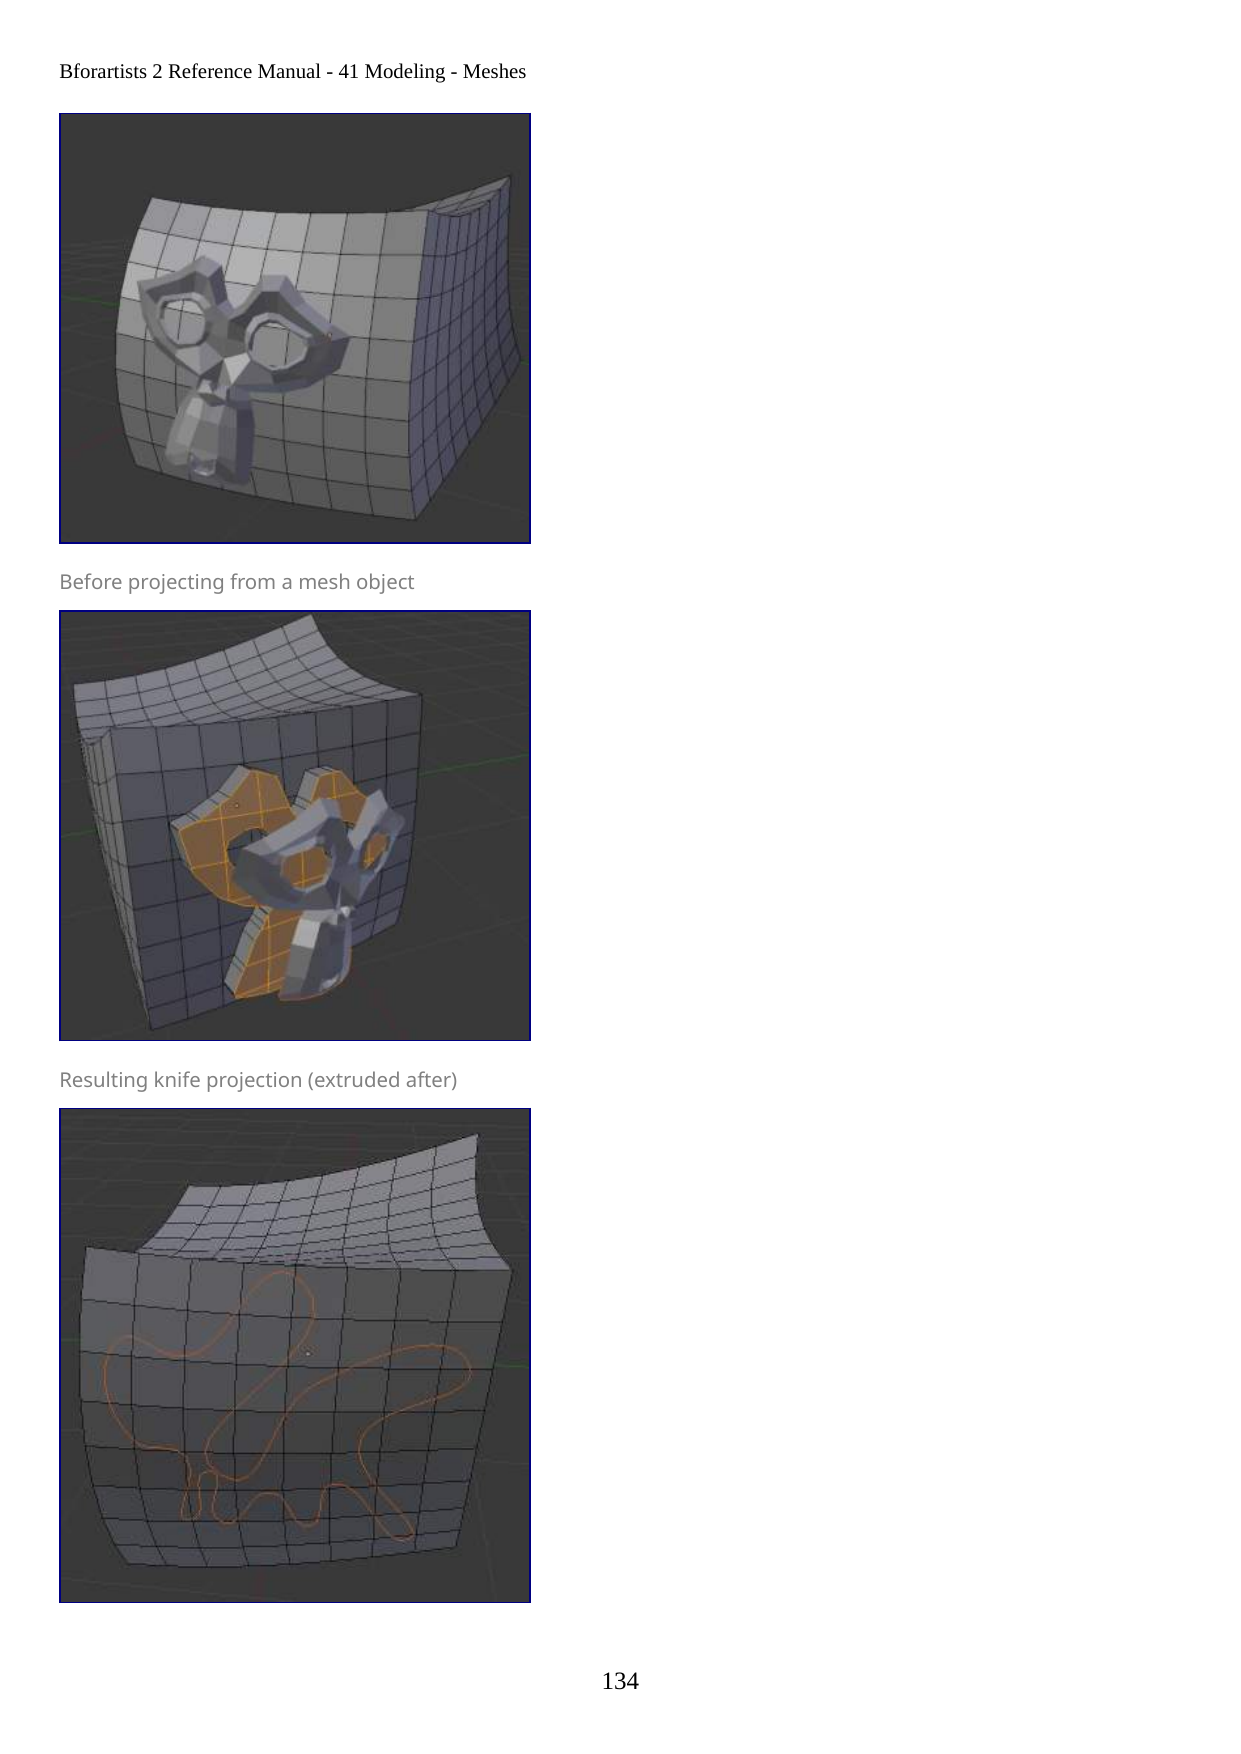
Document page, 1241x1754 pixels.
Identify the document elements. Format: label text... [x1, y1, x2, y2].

picture [61, 114, 529, 542]
text Resulting knife projection (extruded after) [59, 1062, 1181, 1093]
text Before projecting from a mesh object [59, 564, 1181, 596]
picture [61, 612, 529, 1040]
picture [61, 1109, 529, 1602]
